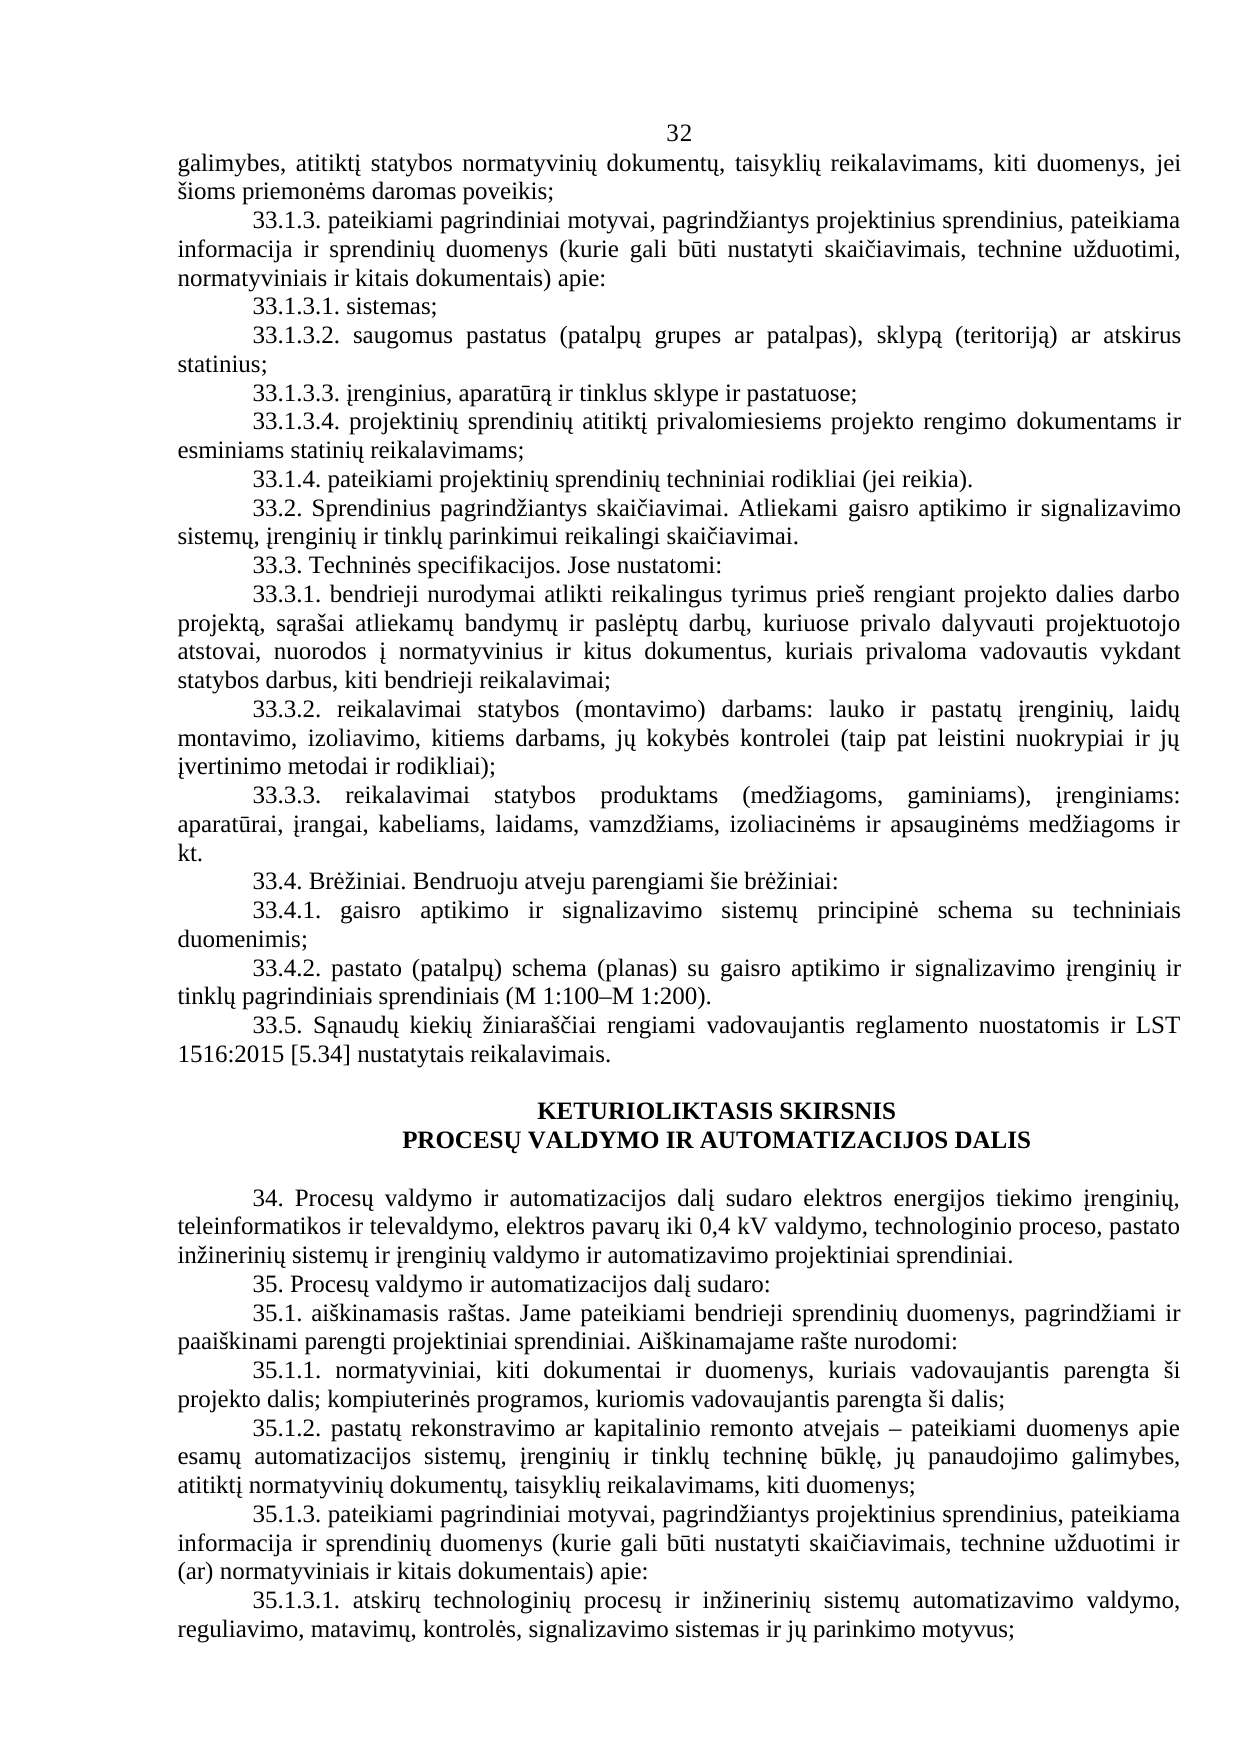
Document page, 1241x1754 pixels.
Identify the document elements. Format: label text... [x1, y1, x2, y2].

text 33.4.2. pastato (patalpų) schema (planas) su gaisro aptikimo ir signalizavimo įrenginių ir tinklų pagrindiniais sprendiniais (M 1:100–M 1:200). [177, 953, 1181, 1010]
text 33.2. Sprendinius pagrindžiantys skaičiavimai. Atliekami gaisro aptikimo ir signalizavimo sistemų, įrenginių ir tinklų parinkimui reikalingi skaičiavimai. [177, 493, 1181, 550]
text 35.1. aiškinamasis raštas. Jame pateikiami bendrieji sprendinių duomenys, pagrindžiami ir paaiškinami parengti projektiniai sprendiniai. Aiškinamajame rašte nurodomi: [177, 1298, 1181, 1355]
text 33.3.2. reikalavimai statybos (montavimo) darbams: lauko ir pastatų įrenginių, laidų montavimo, izoliavimo, kitiems darbams, jų kokybės kontrolei (taip pat leistini nuokrypiai ir jų įvertinimo metodai ir rodikliai); [177, 694, 1181, 780]
text galimybes, atitiktį statybos normatyvinių dokumentų, taisyklių reikalavimams, kiti duomenys, jei šioms priemonėms daromas poveikis; [177, 148, 1181, 205]
text 33.1.4. pateikiami projektinių sprendinių techniniai rodikliai (jei reikia). [177, 464, 1181, 493]
text 35.1.1. normatyviniai, kiti dokumentai ir duomenys, kuriais vadovaujantis parengta ši projekto dalis; kompiuterinės programos, kuriomis vadovaujantis parengta ši dalis; [177, 1355, 1181, 1413]
text 35. Procesų valdymo ir automatizacijos dalį sudaro: [177, 1269, 1181, 1298]
text 33.3.3. reikalavimai statybos produktams (medžiagoms, gaminiams), įrenginiams: aparatūrai, įrangai, kabeliams, laidams, vamzdžiams, izoliacinėms ir apsauginėms medžiagoms ir kt. [177, 780, 1181, 866]
text 33.1.3. pateikiami pagrindiniai motyvai, pagrindžiantys projektinius sprendinius, pateikiama informacija ir sprendinių duomenys (kurie gali būti nustatyti skaičiavimais, technine užduotimi, normatyviniais ir kitais dokumentais) apie: [177, 205, 1181, 291]
text 35.1.3. pateikiami pagrindiniai motyvai, pagrindžiantys projektinius sprendinius, pateikiama informacija ir sprendinių duomenys (kurie gali būti nustatyti skaičiavimais, technine užduotimi ir (ar) normatyviniais ir kitais dokumentais) apie: [177, 1499, 1181, 1585]
text 33.4. Brėžiniai. Bendruoju atveju parengiami šie brėžiniai: [177, 866, 1181, 895]
text KETURIOLIKTASIS SKIRSNIS [177, 1096, 1181, 1125]
text 33.4.1. gaisro aptikimo ir signalizavimo sistemų principinė schema su techniniais duomenimis; [177, 895, 1181, 953]
text 35.1.2. pastatų rekonstravimo ar kapitalinio remonto atvejais – pateikiami duomenys apie esamų automatizacijos sistemų, įrenginių ir tinklų techninę būklę, jų panaudojimo galimybes, atitiktį normatyvinių dokumentų, taisyklių reikalavimams, kiti duomenys; [177, 1413, 1181, 1499]
text 33.1.3.3. įrenginius, aparatūrą ir tinklus sklype ir pastatuose; [177, 378, 1181, 406]
text 33.3.1. bendrieji nurodymai atlikti reikalingus tyrimus prieš rengiant projekto dalies darbo projektą, sąrašai atliekamų bandymų ir paslėptų darbų, kuriuose privalo dalyvauti projektuotojo atstovai, nuorodos į normatyvinius ir kitus dokumentus, kuriais privaloma vadovautis vykdant statybos darbus, kiti bendrieji reikalavimai; [177, 579, 1181, 694]
text 33.3. Techninės specifikacijos. Jose nustatomi: [177, 550, 1181, 579]
text 33.1.3.4. projektinių sprendinių atitiktį privalomiesiems projekto rengimo dokumentams ir esminiams statinių reikalavimams; [177, 406, 1181, 464]
text PROCESŲ VALDYMO IR AUTOMATIZACIJOS DALIS [177, 1125, 1181, 1154]
text 33.5. Sąnaudų kiekių žiniaraščiai rengiami vadovaujantis reglamento nuostatomis ir LST 1516:2015 [5.34] nustatytais reikalavimais. [177, 1010, 1181, 1068]
text 33.1.3.2. saugomus pastatus (patalpų grupes ar patalpas), sklypą (teritoriją) ar atskirus statinius; [177, 320, 1181, 378]
text 34. Procesų valdymo ir automatizacijos dalį sudaro elektros energijos tiekimo įrenginių, teleinformatikos ir televaldymo, elektros pavarų iki 0,4 kV valdymo, technologinio proceso, pastato inžinerinių sistemų ir įrenginių valdymo ir automatizavimo projektiniai sprendiniai. [177, 1183, 1181, 1269]
text 33.1.3.1. sistemas; [177, 291, 1181, 320]
text 35.1.3.1. atskirų technologinių procesų ir inžinerinių sistemų automatizavimo valdymo, reguliavimo, matavimų, kontrolės, signalizavimo sistemas ir jų parinkimo motyvus; [177, 1585, 1181, 1643]
